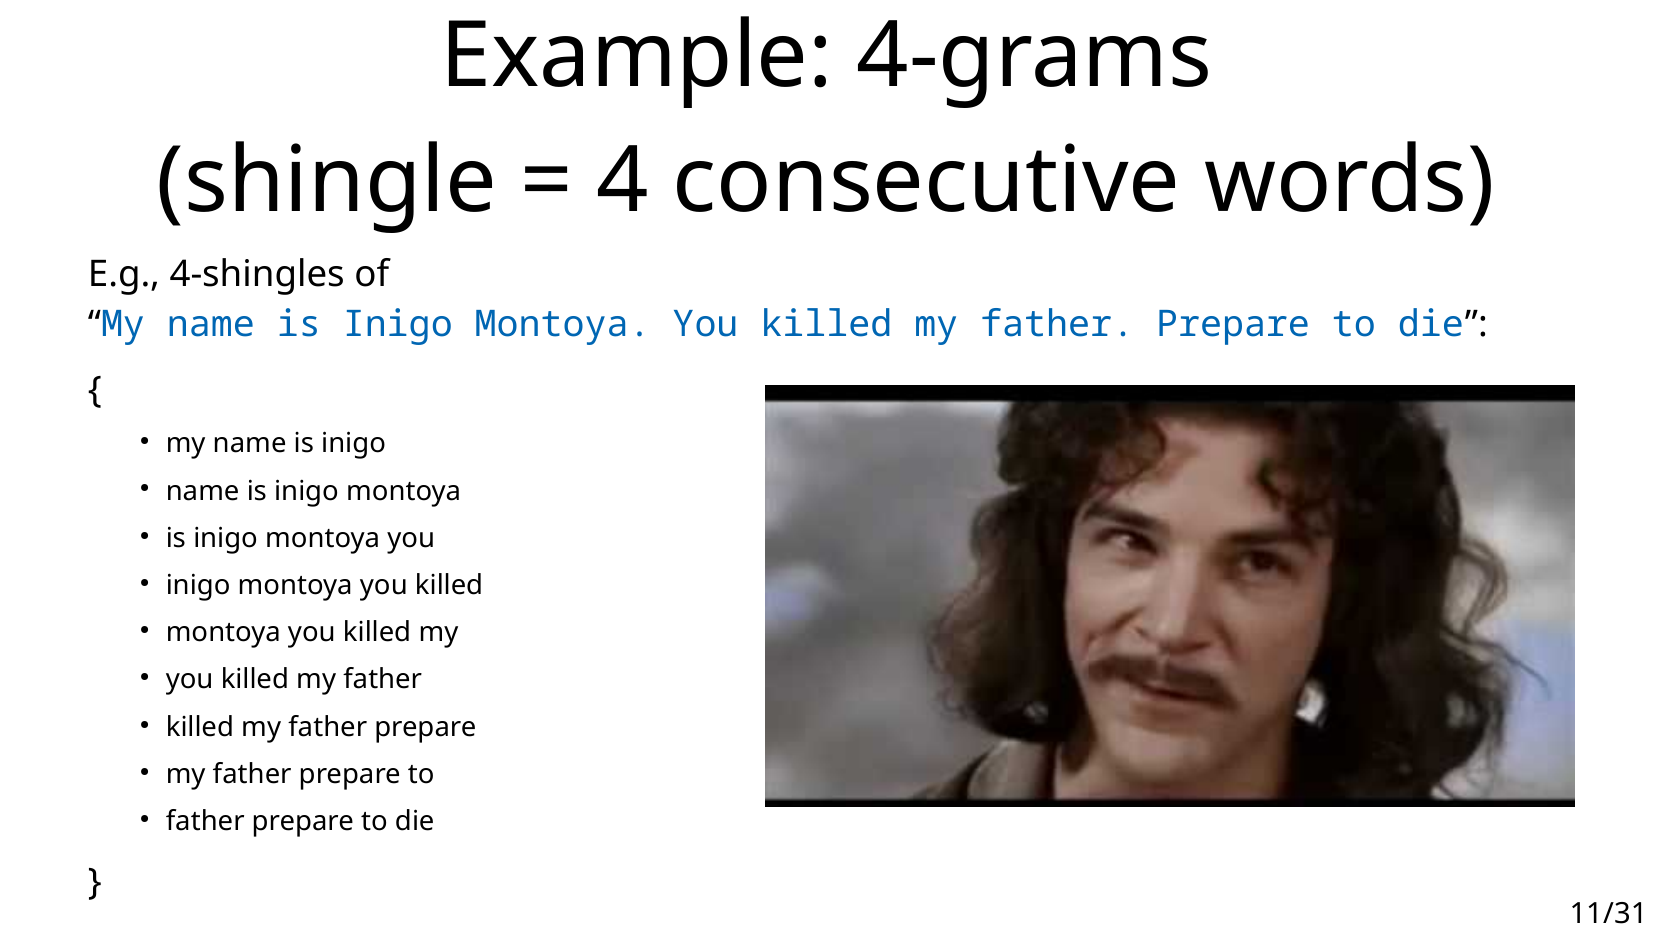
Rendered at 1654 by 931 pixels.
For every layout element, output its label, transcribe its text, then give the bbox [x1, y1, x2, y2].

title Example: 4-grams (shingle = 4 consecutive words) [82, 1, 1571, 226]
list E.g., 4-shingles of “My name is Inigo Montoya. You killed my father. Prepare to die”: { my name is inigo name is inigo montoya is inigo montoya you inigo montoya you killed montoya you killed my you killed my father killed my father prepare my father prepare to father prepare to die } [48, 247, 1571, 912]
picture [765, 385, 1575, 807]
